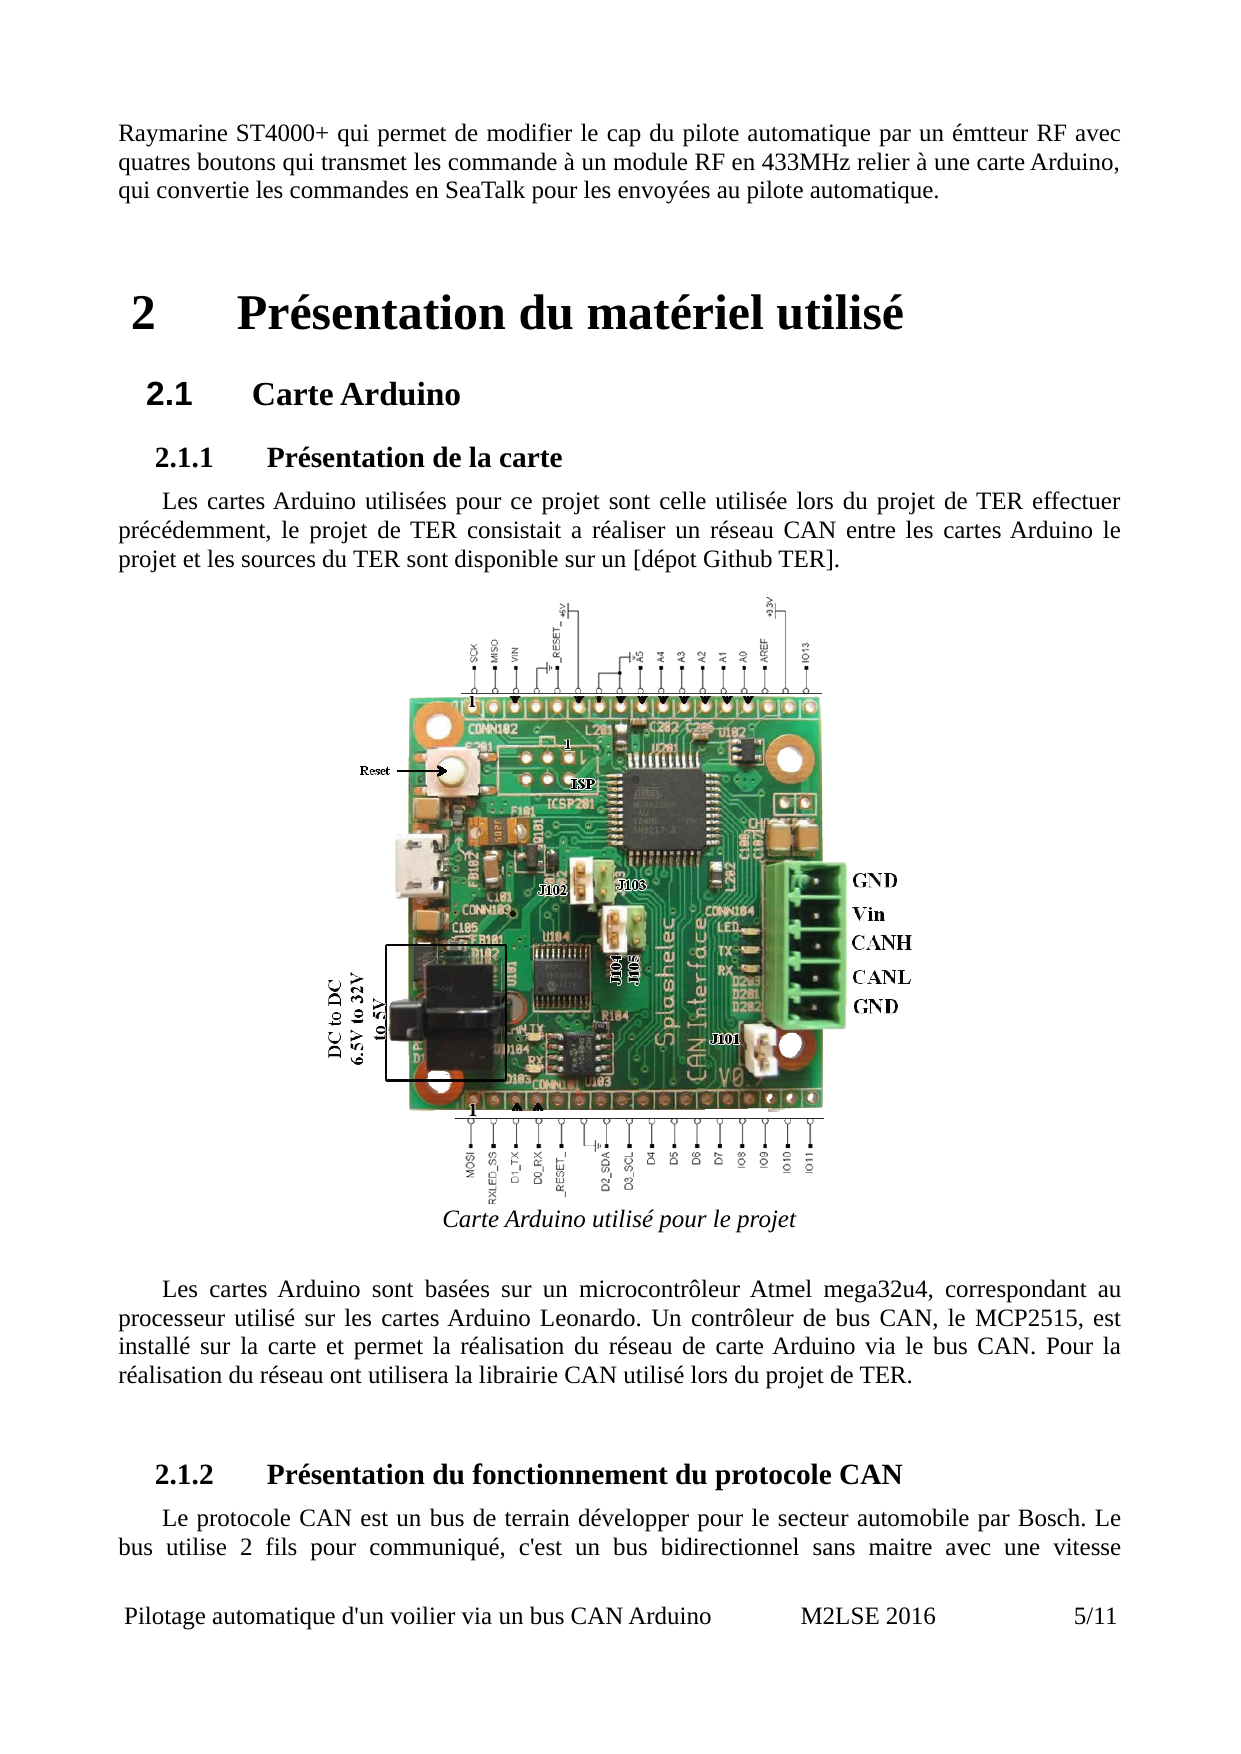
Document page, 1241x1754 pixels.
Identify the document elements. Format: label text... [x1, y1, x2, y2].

text Carte Arduino utilisé pour le projet [328, 1204, 912, 1233]
subtitle Présentation du matériel utilisé [118, 283, 1122, 341]
text Raymarine ST4000+ qui permet de modifier le cap du pilote automatique par un émtteur RF avec quatres boutons qui transmet les commande à un module RF en 433MHz relier à une carte Arduino, qui convertie les commandes en SeaTalk pour les envoyées au pilote automatique. [118, 118, 1122, 204]
text Le protocole CAN est un bus de terrain développer pour le secteur automobile par Bosch. Le bus utilise 2 fils pour communiqué, c'est un bus bidirectionnel sans maitre avec une vitesse [118, 1503, 1122, 1561]
text Les cartes Arduino utilisées pour ce projet sont celle utilisée lors du projet de TER effectuer précédemment, le projet de TER consistait a réaliser un réseau CAN entre les cartes Arduino le projet et les sources du TER sont disponible sur un [dépot Github TER]. [118, 486, 1122, 572]
picture [328, 597, 912, 1204]
subtitle Présentation du fonctionnement du protocole CAN [118, 1457, 1122, 1491]
subtitle Carte Arduino [118, 374, 1122, 413]
subtitle Présentation de la carte [118, 440, 1122, 474]
text Les cartes Arduino sont basées sur un microcontrôleur Atmel mega32u4, correspondant au processeur utilisé sur les cartes Arduino Leonardo. Un contrôleur de bus CAN, le MCP2515, est installé sur la carte et permet la réalisation du réseau de carte Arduino via le bus CAN. Pour la réalisation du réseau ont utilisera la librairie CAN utilisé lors du projet de TER. [118, 1274, 1122, 1389]
